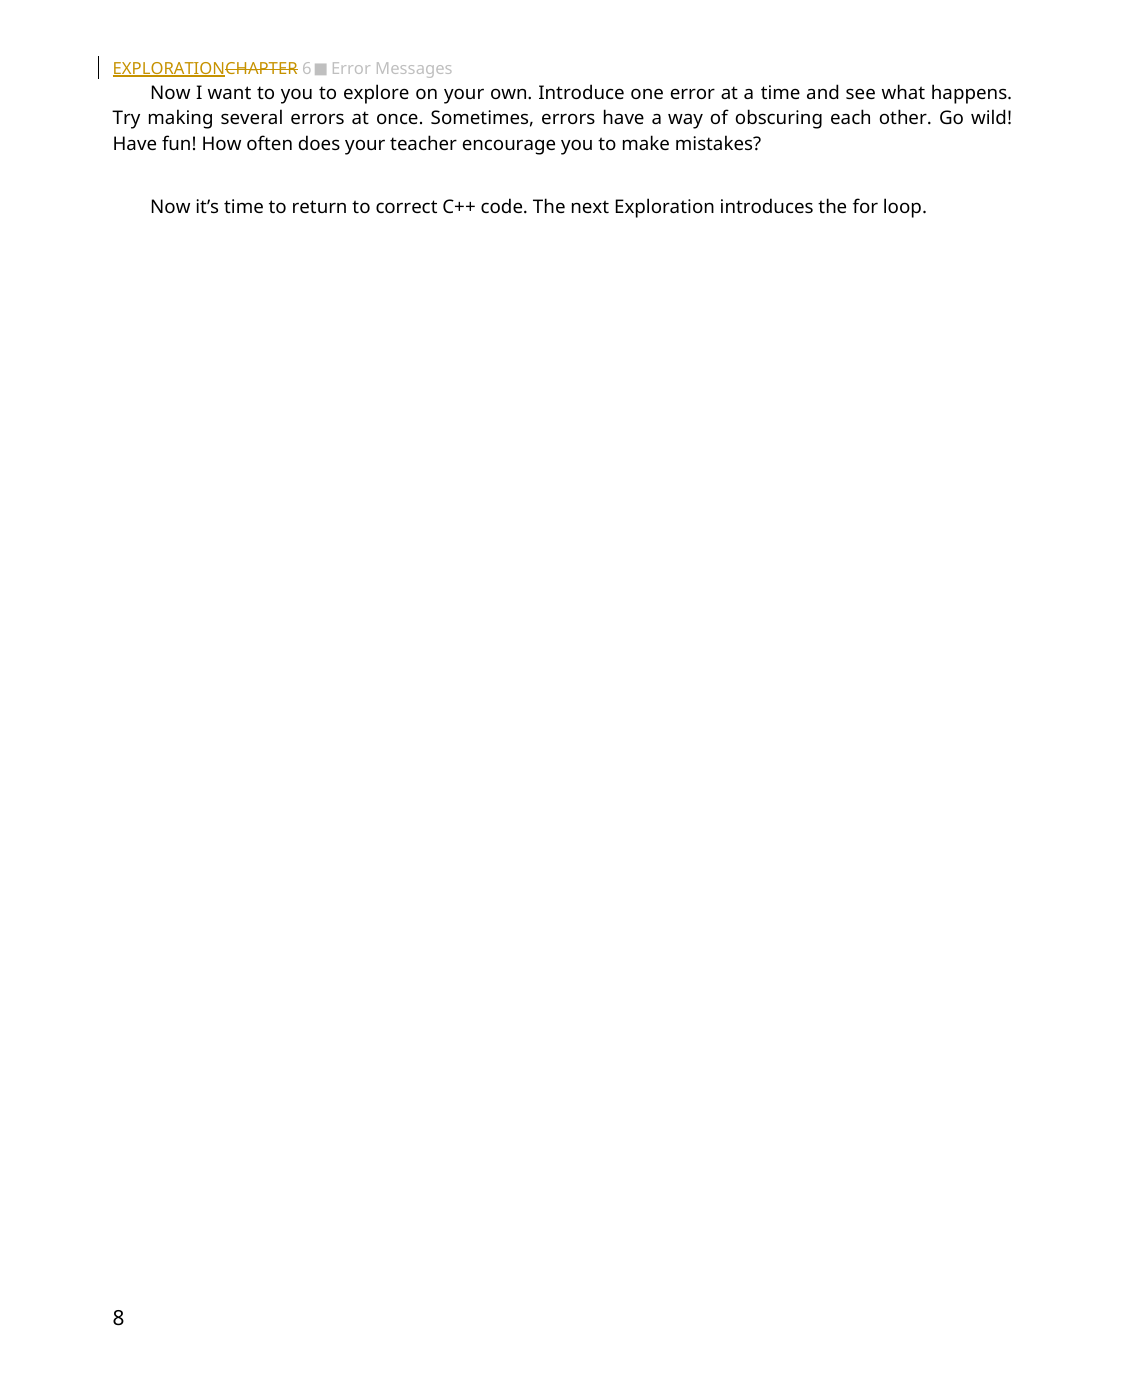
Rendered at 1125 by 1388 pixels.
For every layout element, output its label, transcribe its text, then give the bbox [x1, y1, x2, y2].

text Now I want to you to explore on your own. Introduce one error at a time and see what happens. Try making several errors at once. Sometimes, errors have a way of obscuring each other. Go wild! Have fun! How often does your teacher encourage you to make mistakes? [112, 79, 1012, 156]
text Now it’s time to return to correct C++ code. The next Exploration introduces the for loop. [112, 193, 1012, 218]
